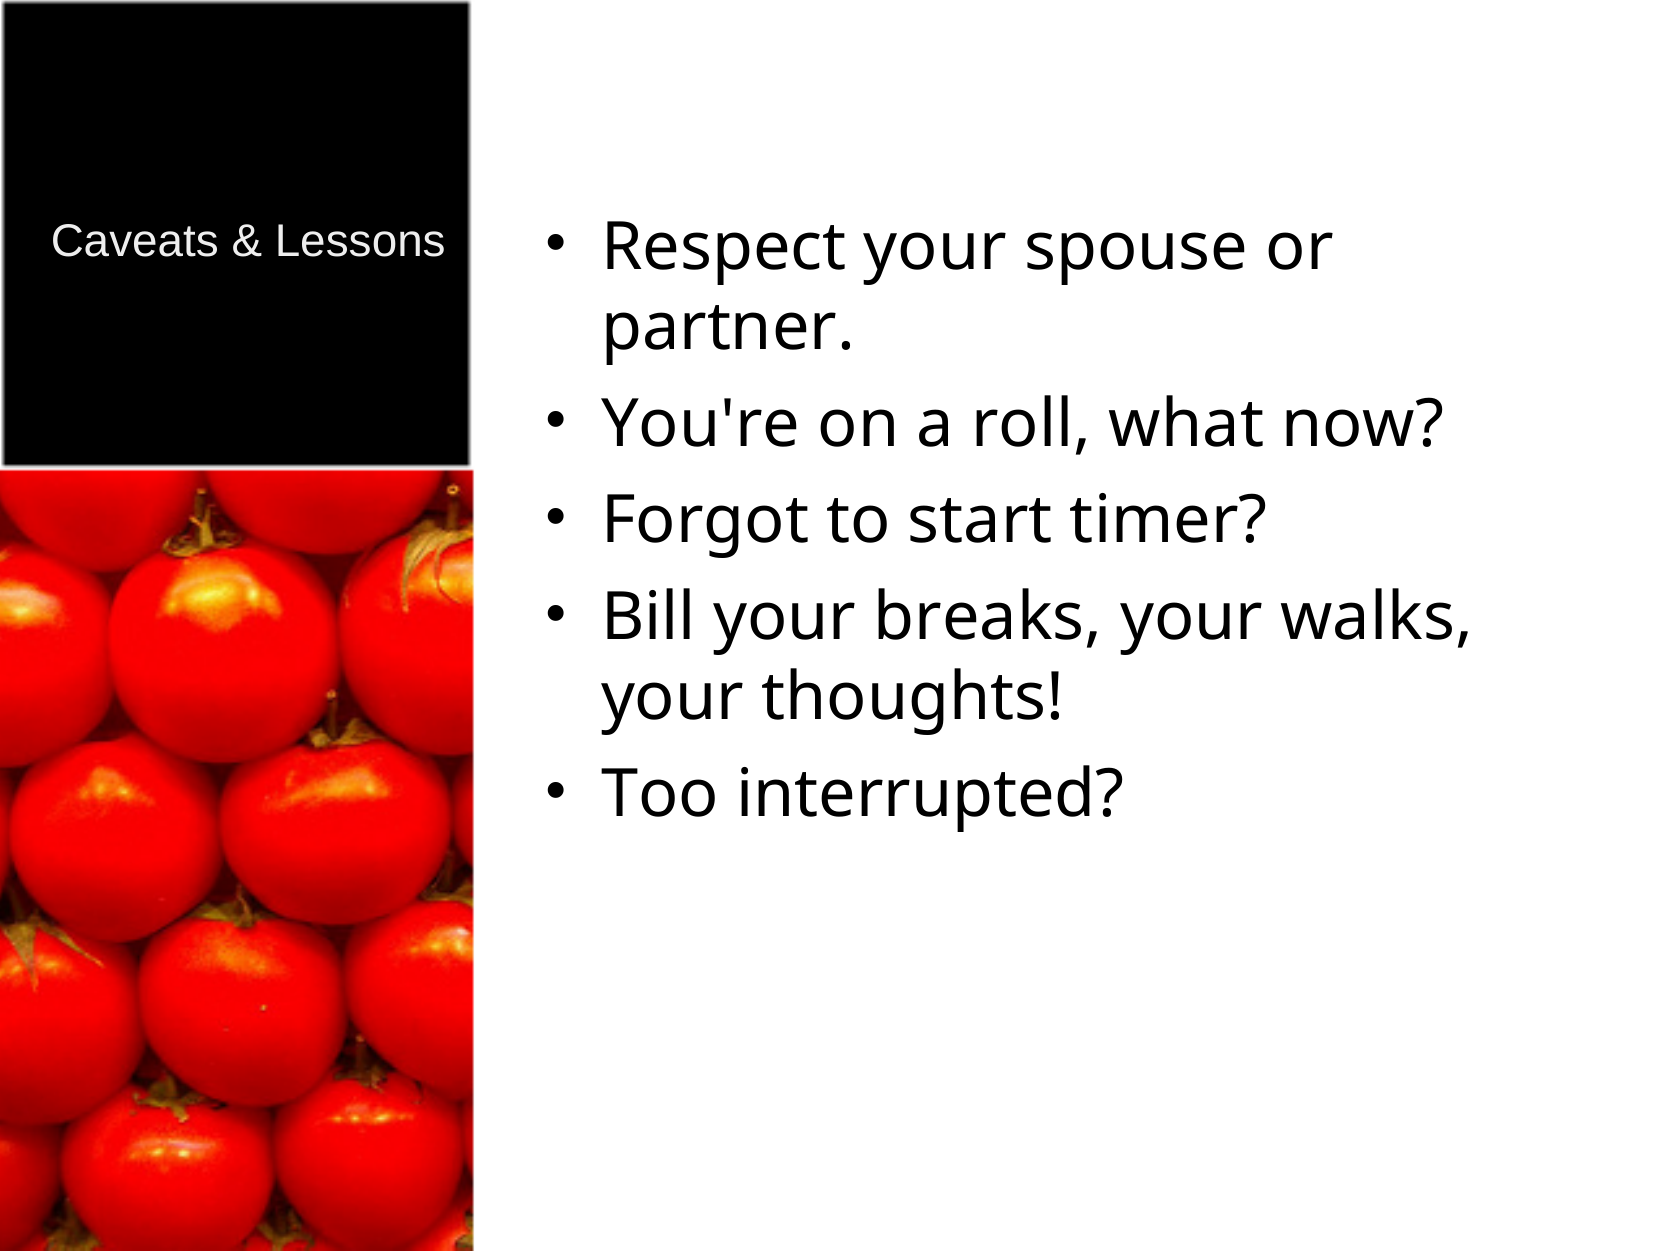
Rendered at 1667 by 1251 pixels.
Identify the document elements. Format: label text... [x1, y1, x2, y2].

list Respect your spouse or partner. You're on a roll, what now? Forgot to start timer? Bill your breaks, your walks, your thoughts! Too interrupted? [529, 194, 1547, 920]
text_box Caveats & Lessons [25, 214, 447, 320]
picture [0, 0, 1667, 1251]
